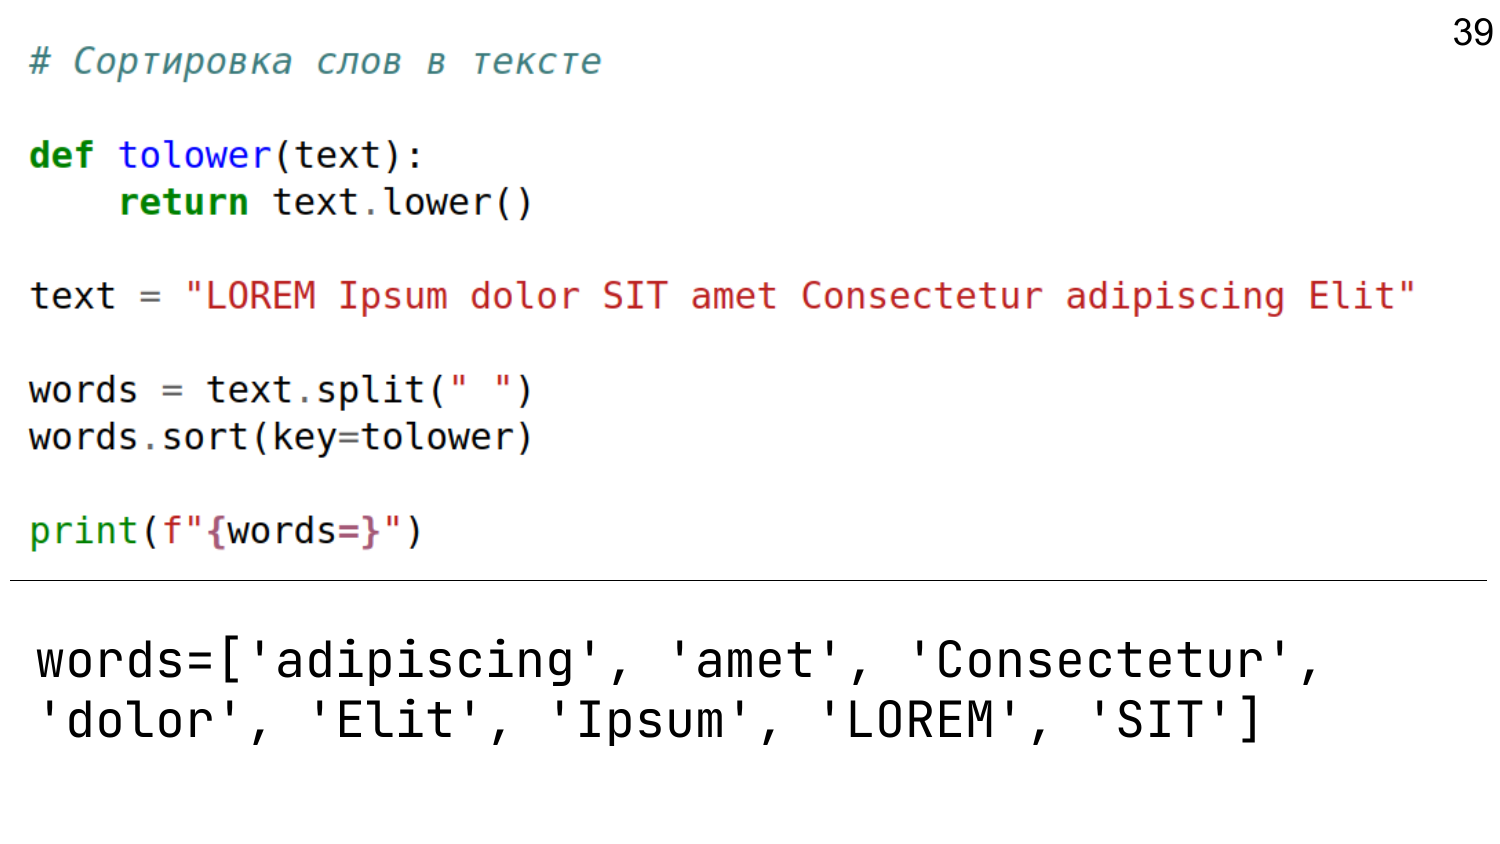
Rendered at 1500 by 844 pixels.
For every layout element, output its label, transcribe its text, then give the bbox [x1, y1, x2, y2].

text_box words=['adipiscing', 'amet', 'Consectetur', 'dolor', 'Elit', 'Ipsum', 'LOREM', 'SIT'] [35, 620, 1458, 770]
picture [17, 34, 1427, 571]
